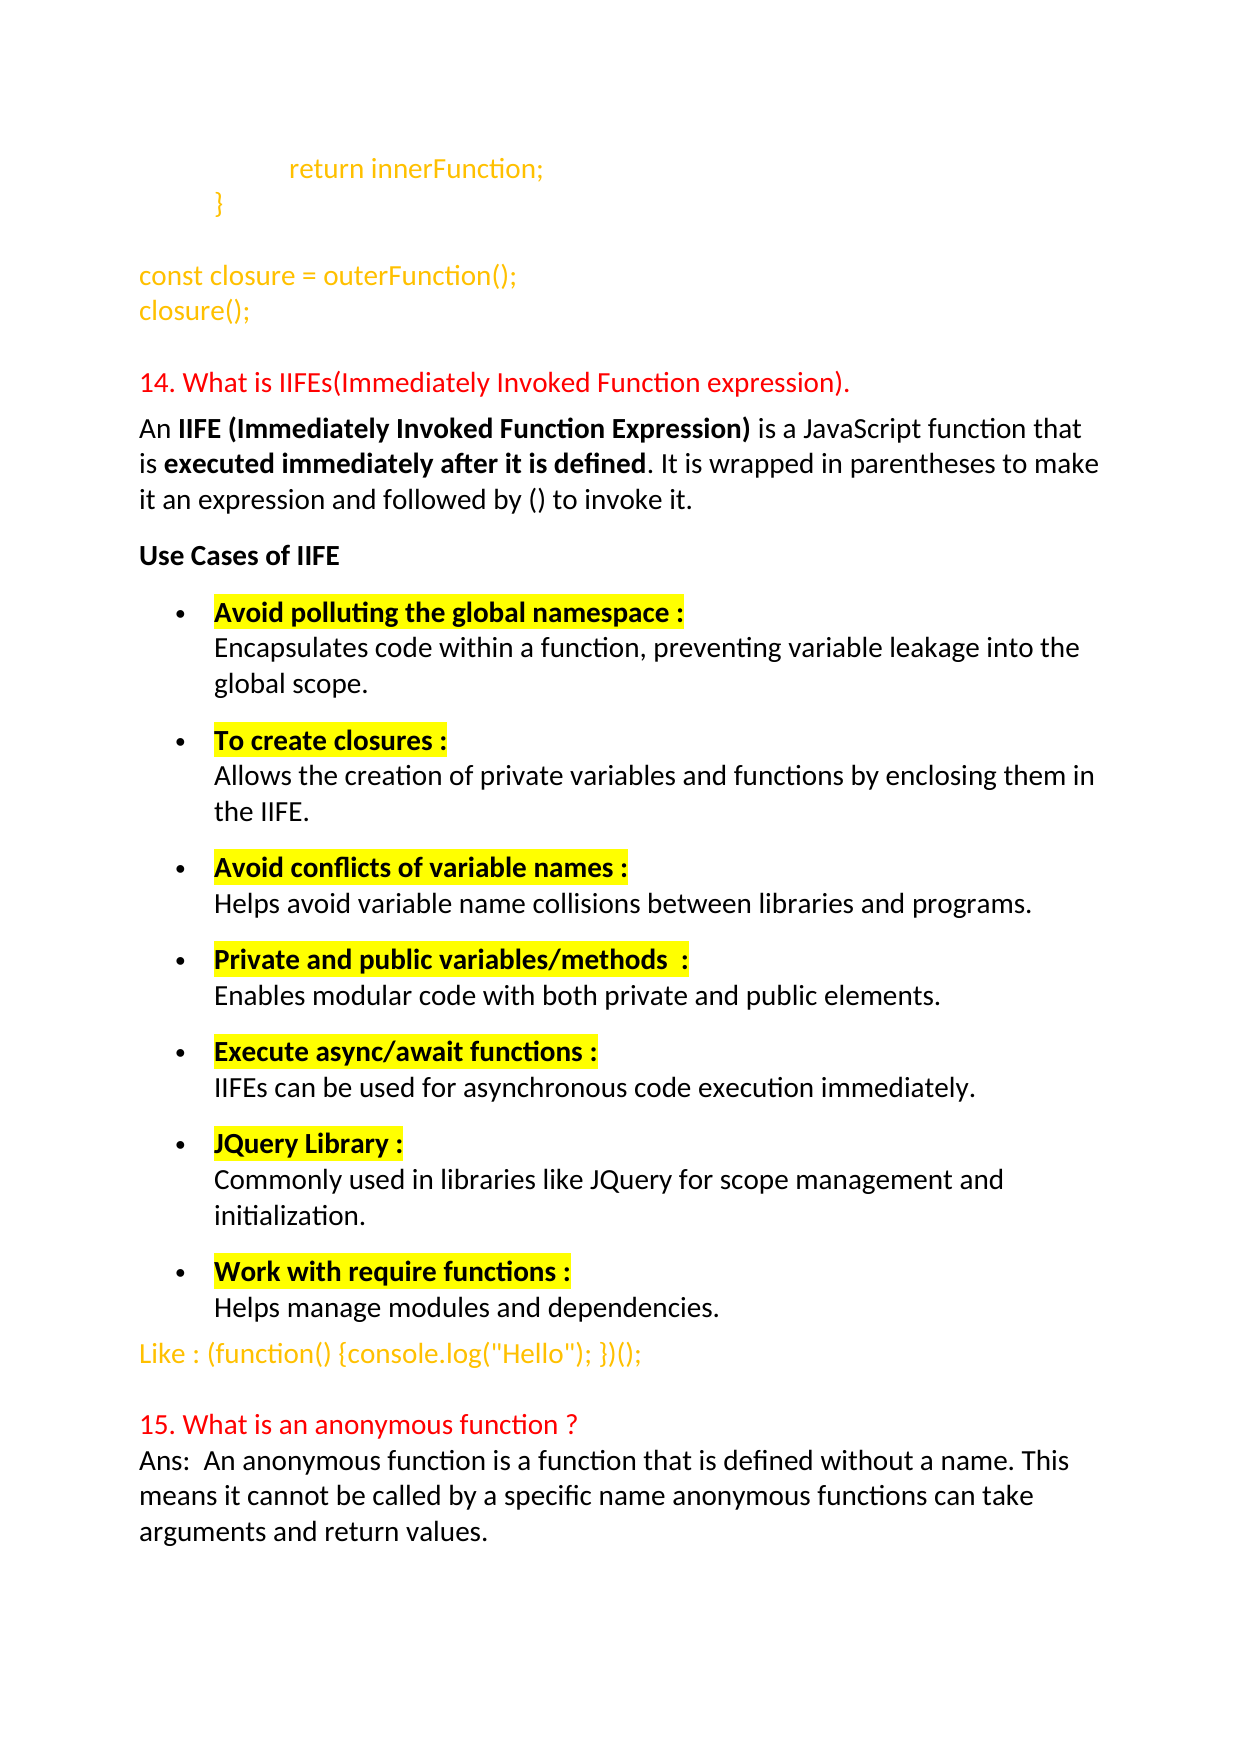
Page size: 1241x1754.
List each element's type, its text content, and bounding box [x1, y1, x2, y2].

list Avoid conflicts of variable names : Helps avoid variable name collisions between libraries and programs. [176, 849, 1101, 921]
subtitle Use Cases of IIFE [139, 537, 1101, 573]
list To create closures : Allows the creation of private variables and functions by enclosing them in the IIFE. [176, 722, 1101, 828]
text Like : (function() {console.log("Hello"); })(); [139, 1335, 1101, 1371]
text 15. What is an anonymous function ? [139, 1406, 1101, 1442]
text Ans: An anonymous function is a function that is defined without a name. This means it cannot be called by a specific name anonymous functions can take arguments and return values. [139, 1442, 1101, 1549]
list Avoid polluting the global namespace : Encapsulates code within a function, preventing variable leakage into the global scope. [176, 594, 1101, 701]
list Private and public variables/methods : Enables modular code with both private and public elements. [176, 941, 1101, 1013]
list Execute async/await functions : IIFEs can be used for asynchronous code execution immediately. [176, 1033, 1101, 1105]
list Work with require functions : Helps manage modules and dependencies. [176, 1253, 1101, 1324]
text } [139, 186, 1101, 221]
text An IIFE (Immediately Invoked Function Expression) is a JavaScript function that is executed immediately after it is defined. It is wrapped in parentheses to make it an expression and followed by () to invoke it. [139, 410, 1101, 517]
text return innerFunction; [139, 150, 1101, 186]
text closure(); [139, 292, 1101, 328]
text const closure = outerFunction(); [139, 257, 1101, 292]
text 14. What is IIFEs(Immediately Invoked Function expression). [139, 364, 1101, 399]
list JQuery Library : Commonly used in libraries like JQuery for scope management and initialization. [176, 1126, 1101, 1232]
